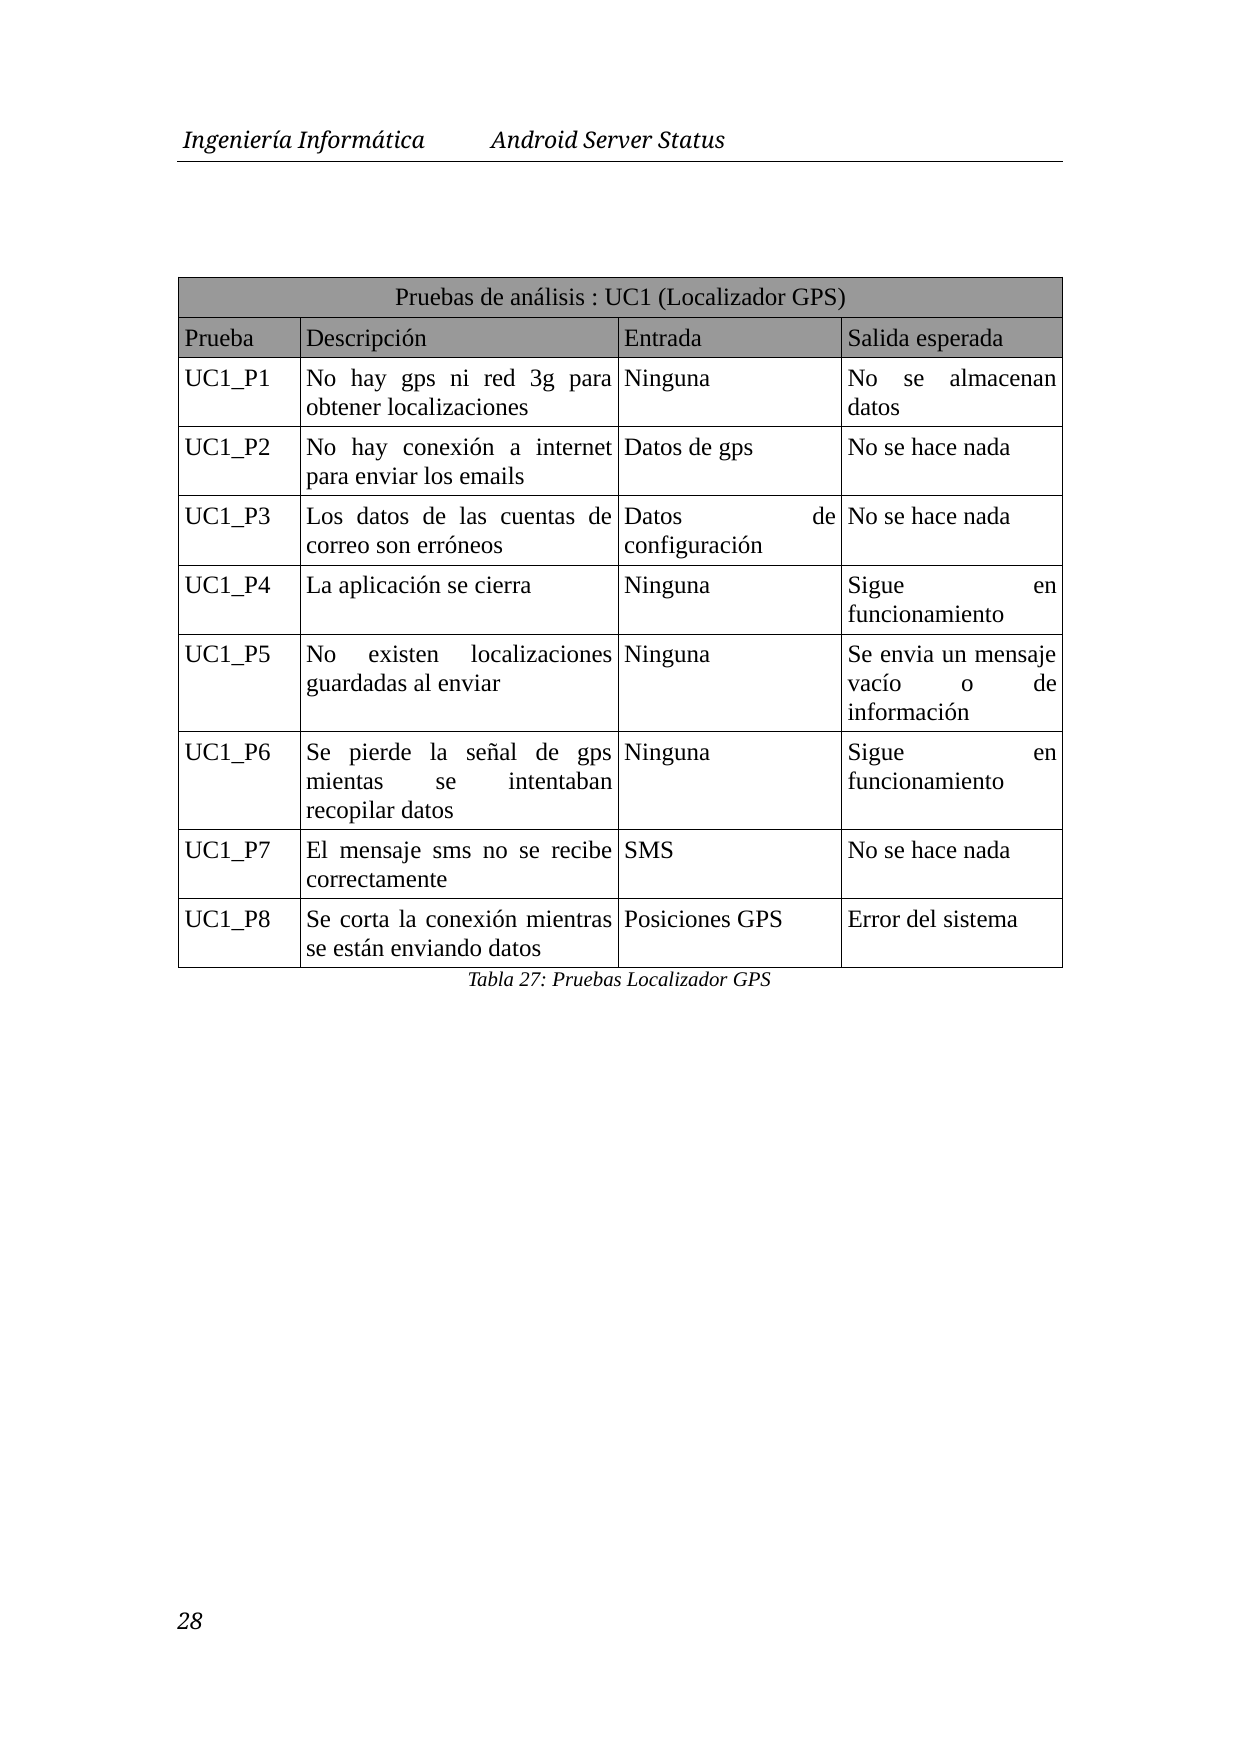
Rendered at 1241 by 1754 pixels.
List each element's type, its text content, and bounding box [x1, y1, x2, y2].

text Tabla 27: Pruebas Localizador GPS [177, 967, 1063, 991]
table_cell El mensaje sms no se recibe correctamente [301, 830, 618, 898]
table_cell UC1_P7 [179, 830, 300, 898]
table_cell SMS [619, 830, 841, 898]
table_cell Ninguna [619, 635, 841, 731]
table_cell Salida esperada [842, 318, 1062, 357]
table_cell No se hace nada [842, 427, 1062, 495]
table_cell UC1_P4 [179, 566, 300, 633]
table_cell No hay conexión a internet para enviar los emails [301, 427, 618, 495]
table_cell Sigue en funcionamiento [842, 732, 1062, 829]
table_cell La aplicación se cierra [301, 566, 618, 633]
table_cell Ninguna [619, 358, 841, 426]
table_cell Se corta la conexión mientras se están enviando datos [301, 899, 618, 967]
table_cell No se hace nada [842, 496, 1062, 564]
table_cell Posiciones GPS [619, 899, 841, 967]
table_cell UC1_P5 [179, 635, 300, 731]
table_cell UC1_P2 [179, 427, 300, 495]
table_cell Los datos de las cuentas de correo son erróneos [301, 496, 618, 564]
table_cell UC1_P3 [179, 496, 300, 564]
table_cell UC1_P8 [179, 899, 300, 967]
table_cell Datos de configuración [619, 496, 841, 564]
table_cell No hay gps ni red 3g para obtener localizaciones [301, 358, 618, 426]
table_cell No se almacenan datos [842, 358, 1062, 426]
table_cell Descripción [301, 318, 618, 357]
table_cell Entrada [619, 318, 841, 357]
table_cell Se pierde la señal de gps mientas se intentaban recopilar datos [301, 732, 618, 829]
table_cell Ninguna [619, 566, 841, 633]
table_cell No se hace nada [842, 830, 1062, 898]
table_cell UC1_P6 [179, 732, 300, 829]
table_cell Sigue en funcionamiento [842, 566, 1062, 633]
table_header Pruebas de análisis : UC1 (Localizador GPS) [179, 278, 1062, 317]
table_cell No existen localizaciones guardadas al enviar [301, 635, 618, 731]
table_cell Ninguna [619, 732, 841, 829]
table_cell Prueba [179, 318, 300, 357]
table_cell UC1_P1 [179, 358, 300, 426]
table_cell Se envia un mensaje vacío o de información [842, 635, 1062, 731]
table_cell Error del sistema [842, 899, 1062, 967]
table_cell Datos de gps [619, 427, 841, 495]
